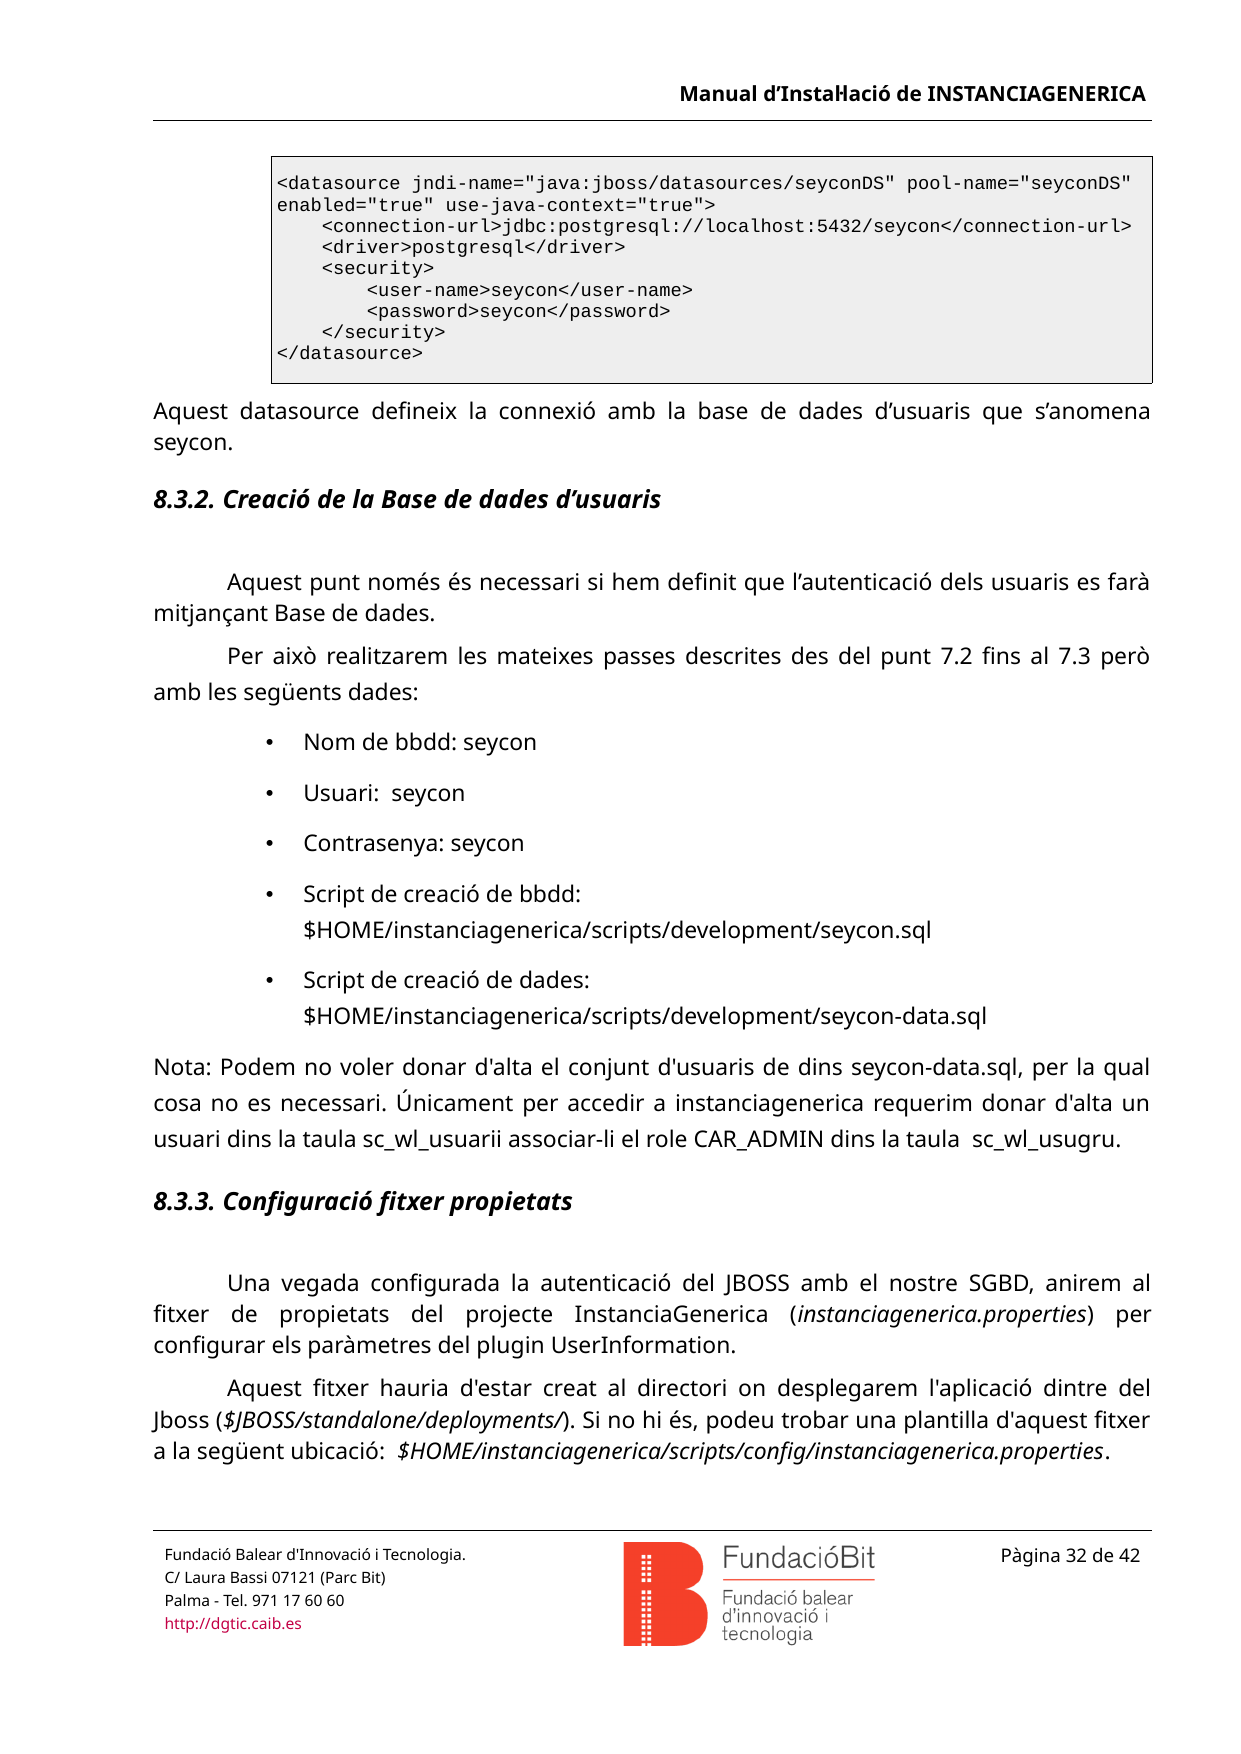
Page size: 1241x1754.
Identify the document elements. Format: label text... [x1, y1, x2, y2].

text Aquest datasource defineix la connexió amb la base de dades d’usuaris que s’anomena seycon. [153, 395, 1152, 457]
list Nom de bbdd: seycon [266, 726, 1152, 757]
text Per això realitzarem les mateixes passes descrites des del punt 7.2 fins al 7.3 però amb les següents dades: [153, 640, 1152, 707]
text Aquest punt només és necessari si hem definit que l’autenticació dels usuaris es farà mitjançant Base de dades. [153, 566, 1152, 628]
list Contrasenya: seycon [266, 827, 1152, 858]
text Aquest fitxer hauria d'estar creat al directori on desplegarem l'aplicació dintre del Jboss ($JBOSS/standalone/deployments/). Si no hi és, podeu trobar una plantilla d'aquest fitxer a la següent ubicació: $HOME/instanciagenerica/scripts/config/instanciagenerica.properties. [153, 1372, 1152, 1466]
table_header <datasource jndi-name="java:jboss/datasources/seyconDS" pool-name="seyconDS" enabled="true" use-java-context="true"> <connection-url>jdbc:postgresql://localhost:5432/seycon</connection-url> <driver>postgresql</driver> <security> <user-name>seycon</user-name> <password>seycon</password> </security> </datasource> [272, 157, 1152, 383]
list Script de creació de dades: $HOME/instanciagenerica/scripts/development/seycon-data.sql [266, 964, 1152, 1031]
subtitle Creació de la Base de dades d’usuaris [153, 482, 1152, 516]
picture [623, 1542, 875, 1646]
list Script de creació de bbdd: $HOME/instanciagenerica/scripts/development/seycon.sql [266, 878, 1152, 945]
text Nota: Podem no voler donar d'alta el conjunt d'usuaris de dins seycon-data.sql, per la qual cosa no es necessari. Únicament per accedir a instanciagenerica requerim donar d'alta un usuari dins la taula sc_wl_usuarii associar-li el role CAR_ADMIN dins la taula sc_wl_usugru. [153, 1051, 1152, 1154]
list Usuari: seycon [266, 777, 1152, 808]
subtitle Configuració fitxer propietats [153, 1183, 1152, 1218]
text Una vegada configurada la autenticació del JBOSS amb el nostre SGBD, anirem al fitxer de propietats del projecte InstanciaGenerica (instanciagenerica.properties) per configurar els paràmetres del plugin UserInformation. [153, 1267, 1152, 1361]
